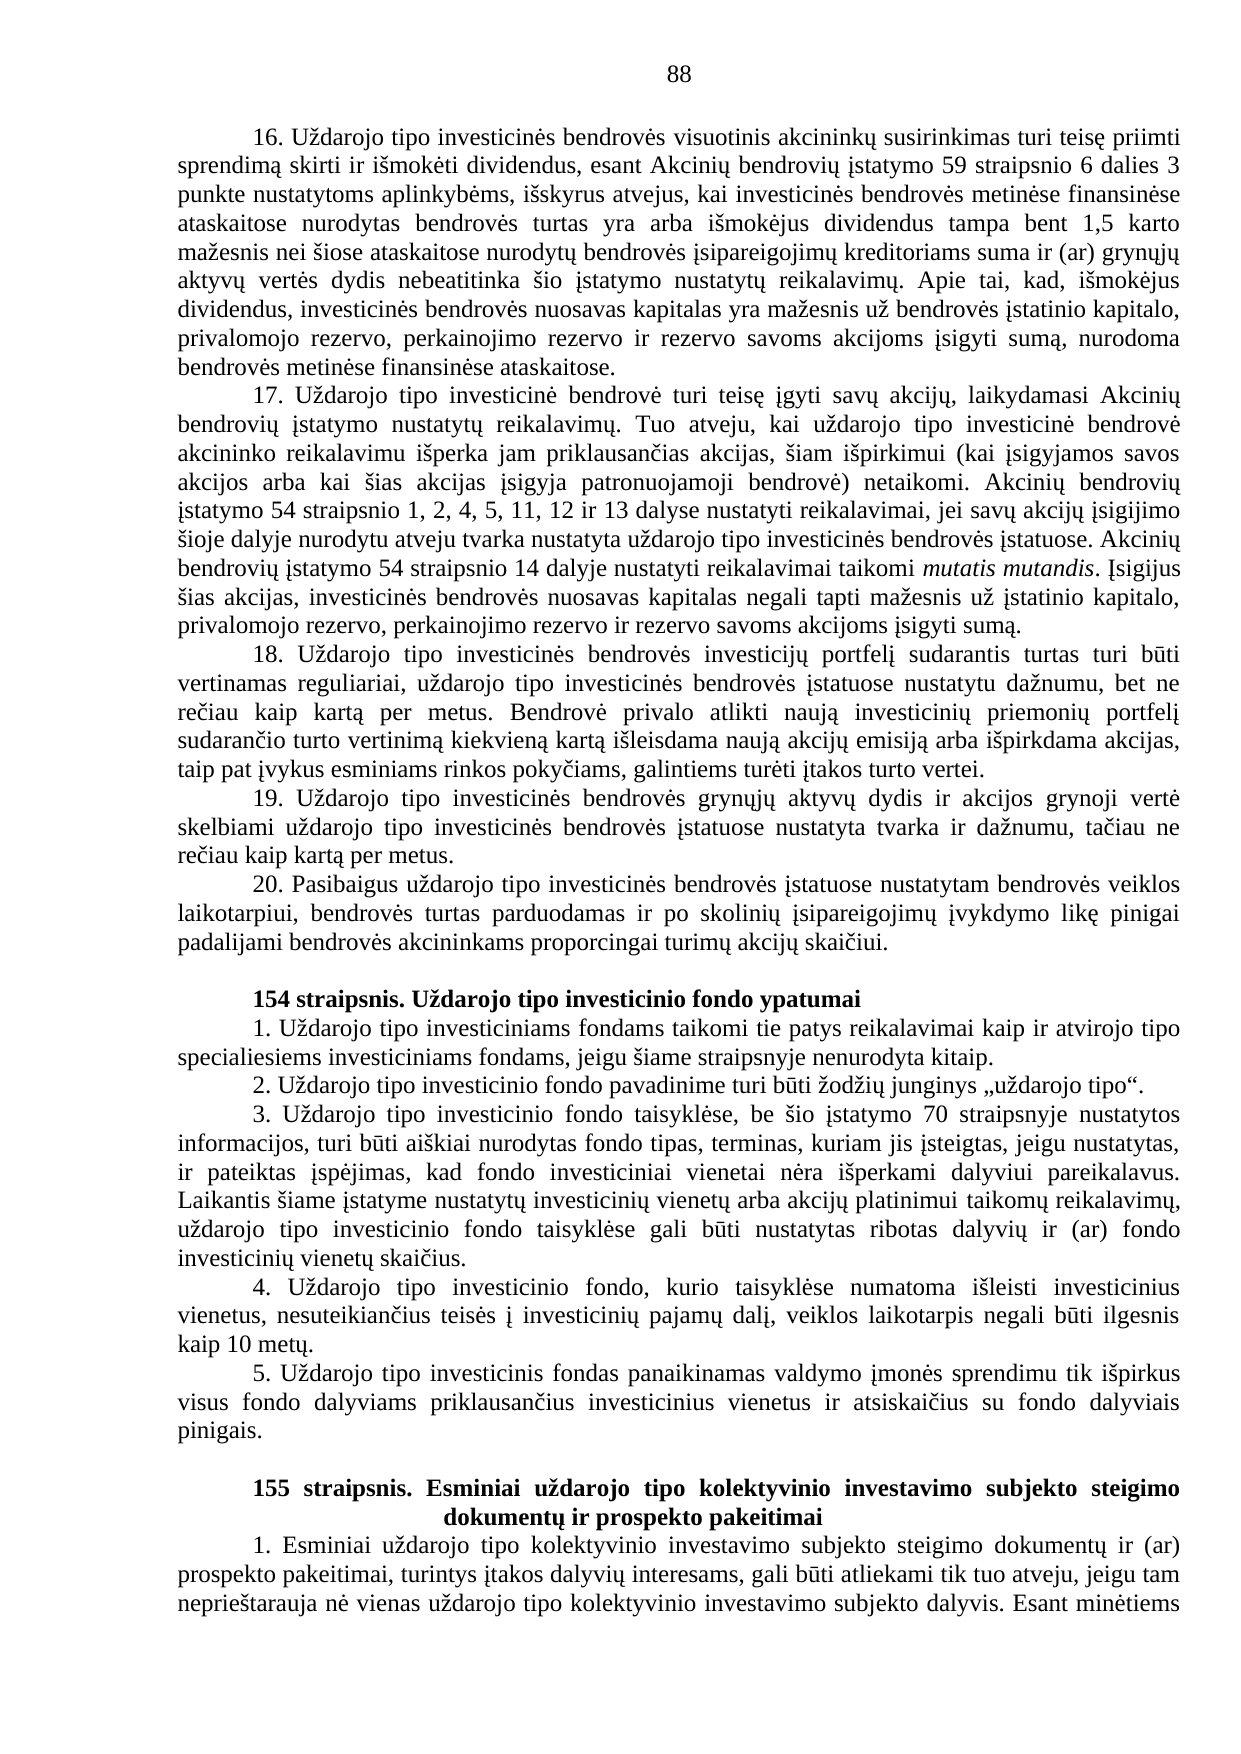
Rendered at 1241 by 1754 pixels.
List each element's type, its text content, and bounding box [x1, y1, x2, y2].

text 20. Pasibaigus uždarojo tipo investicinės bendrovės įstatuose nustatytam bendrovės veiklos laikotarpiui, bendrovės turtas parduodamas ir po skolinių įsipareigojimų įvykdymo likę pinigai padalijami bendrovės akcininkams proporcingai turimų akcijų skaičiui. [177, 869, 1181, 956]
text 18. Uždarojo tipo investicinės bendrovės investicijų portfelį sudarantis turtas turi būti vertinamas reguliariai, uždarojo tipo investicinės bendrovės įstatuose nustatytu dažnumu, bet ne rečiau kaip kartą per metus. Bendrovė privalo atlikti naują investicinių priemonių portfelį sudarančio turto vertinimą kiekvieną kartą išleisdama naują akcijų emisiją arba išpirkdama akcijas, taip pat įvykus esminiams rinkos pokyčiams, galintiems turėti įtakos turto vertei. [177, 639, 1181, 783]
text 1. Esminiai uždarojo tipo kolektyvinio investavimo subjekto steigimo dokumentų ir (ar) prospekto pakeitimai, turintys įtakos dalyvių interesams, gali būti atliekami tik tuo atveju, jeigu tam neprieštarauja nė vienas uždarojo tipo kolektyvinio investavimo subjekto dalyvis. Esant minėtiems [177, 1531, 1181, 1617]
text 4. Uždarojo tipo investicinio fondo, kurio taisyklėse numatoma išleisti investicinius vienetus, nesuteikiančius teisės į investicinių pajamų dalį, veiklos laikotarpis negali būti ilgesnis kaip 10 metų. [177, 1272, 1181, 1358]
text 2. Uždarojo tipo investicinio fondo pavadinime turi būti žodžių junginys „uždarojo tipo“. [177, 1071, 1181, 1099]
text 16. Uždarojo tipo investicinės bendrovės visuotinis akcininkų susirinkimas turi teisę priimti sprendimą skirti ir išmokėti dividendus, esant Akcinių bendrovių įstatymo 59 straipsnio 6 dalies 3 punkte nustatytoms aplinkybėms, išskyrus atvejus, kai investicinės bendrovės metinėse finansinėse ataskaitose nurodytas bendrovės turtas yra arba išmokėjus dividendus tampa bent 1,5 karto mažesnis nei šiose ataskaitose nurodytų bendrovės įsipareigojimų kreditoriams suma ir (ar) grynųjų aktyvų vertės dydis nebeatitinka šio įstatymo nustatytų reikalavimų. Apie tai, kad, išmokėjus dividendus, investicinės bendrovės nuosavas kapitalas yra mažesnis už bendrovės įstatinio kapitalo, privalomojo rezervo, perkainojimo rezervo ir rezervo savoms akcijoms įsigyti sumą, nurodoma bendrovės metinėse finansinėse ataskaitose. [177, 122, 1181, 381]
text 154 straipsnis. Uždarojo tipo investicinio fondo ypatumai [252, 984, 1181, 1013]
text 3. Uždarojo tipo investicinio fondo taisyklėse, be šio įstatymo 70 straipsnyje nustatytos informacijos, turi būti aiškiai nurodytas fondo tipas, terminas, kuriam jis įsteigtas, jeigu nustatytas, ir pateiktas įspėjimas, kad fondo investiciniai vienetai nėra išperkami dalyviui pareikalavus. Laikantis šiame įstatyme nustatytų investicinių vienetų arba akcijų platinimui taikomų reikalavimų, uždarojo tipo investicinio fondo taisyklėse gali būti nustatytas ribotas dalyvių ir (ar) fondo investicinių vienetų skaičius. [177, 1099, 1181, 1272]
text 5. Uždarojo tipo investicinis fondas panaikinamas valdymo įmonės sprendimu tik išpirkus visus fondo dalyviams priklausančius investicinius vienetus ir atsiskaičius su fondo dalyviais pinigais. [177, 1358, 1181, 1444]
text 1. Uždarojo tipo investiciniams fondams taikomi tie patys reikalavimai kaip ir atvirojo tipo specialiesiems investiciniams fondams, jeigu šiame straipsnyje nenurodyta kitaip. [177, 1013, 1181, 1071]
text 155 straipsnis. Esminiai uždarojo tipo kolektyvinio investavimo subjekto steigimo dokumentų ir prospekto pakeitimai [252, 1473, 1181, 1531]
text 19. Uždarojo tipo investicinės bendrovės grynųjų aktyvų dydis ir akcijos grynoji vertė skelbiami uždarojo tipo investicinės bendrovės įstatuose nustatyta tvarka ir dažnumu, tačiau ne rečiau kaip kartą per metus. [177, 783, 1181, 869]
text 17. Uždarojo tipo investicinė bendrovė turi teisę įgyti savų akcijų, laikydamasi Akcinių bendrovių įstatymo nustatytų reikalavimų. Tuo atveju, kai uždarojo tipo investicinė bendrovė akcininko reikalavimu išperka jam priklausančias akcijas, šiam išpirkimui (kai įsigyjamos savos akcijos arba kai šias akcijas įsigyja patronuojamoji bendrovė) netaikomi. Akcinių bendrovių įstatymo 54 straipsnio 1, 2, 4, 5, 11, 12 ir 13 dalyse nustatyti reikalavimai, jei savų akcijų įsigijimo šioje dalyje nurodytu atveju tvarka nustatyta uždarojo tipo investicinės bendrovės įstatuose. Akcinių bendrovių įstatymo 54 straipsnio 14 dalyje nustatyti reikalavimai taikomi mutatis mutandis. Įsigijus šias akcijas, investicinės bendrovės nuosavas kapitalas negali tapti mažesnis už įstatinio kapitalo, privalomojo rezervo, perkainojimo rezervo ir rezervo savoms akcijoms įsigyti sumą. [177, 381, 1181, 639]
